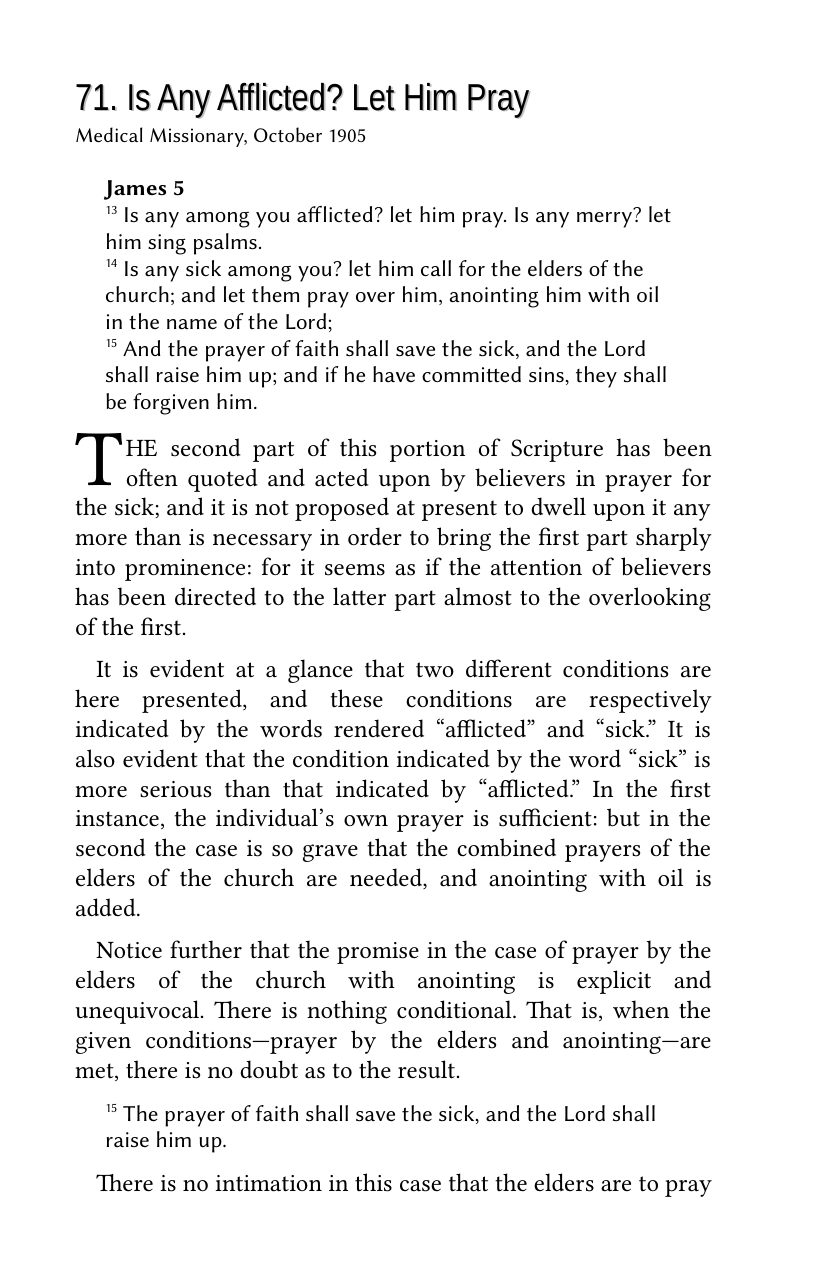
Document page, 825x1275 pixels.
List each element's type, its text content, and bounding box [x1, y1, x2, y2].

text THE second part of this portion of Scripture has been often quoted and acted upon by believers in prayer for the sick; and it is not proposed at present to dwell upon it any more than is necessary in order to bring the first part sharply into prominence: for it seems as if the attention of believers has been directed to the latter part almost to the overlooking of the first. [75, 434, 712, 642]
text 15 And the prayer of faith shall save the sick, and the Lord shall raise him up; and if he have committed sins, they shall be forgiven him. [105, 336, 682, 415]
text James 5 [105, 175, 712, 201]
text 14 Is any sick among you? let him call for the elders of the church; and let them pray over him, anointing him with oil in the name of the Lord; [105, 256, 682, 335]
text Notice further that the promise in the case of prayer by the elders of the church with anointing is explicit and unequivocal. There is nothing conditional. That is, when the given conditions—prayer by the elders and anointing—are met, there is no doubt as to the result. [75, 936, 712, 1084]
text 15 The prayer of faith shall save the sick, and the Lord shall raise him up. [105, 1101, 682, 1153]
title Is Any Afflicted? Let Him Pray [75, 75, 712, 118]
text There is no intimation in this case that the elders are to pray [75, 1169, 712, 1197]
text Medical Missionary, October 1905 [75, 124, 712, 148]
text 13 Is any among you afflicted? let him pray. Is any merry? let him sing psalms. [105, 202, 682, 255]
text It is evident at a glance that two different conditions are here presented, and these conditions are respectively indicated by the words rendered “afflicted” and “sick.” It is also evident that the condition indicated by the word “sick” is more serious than that indicated by “afflicted.” In the first instance, the individual’s own prayer is sufficient: but in the second the case is so grave that the combined prayers of the elders of the church are needed, and anointing with oil is added. [75, 655, 712, 923]
